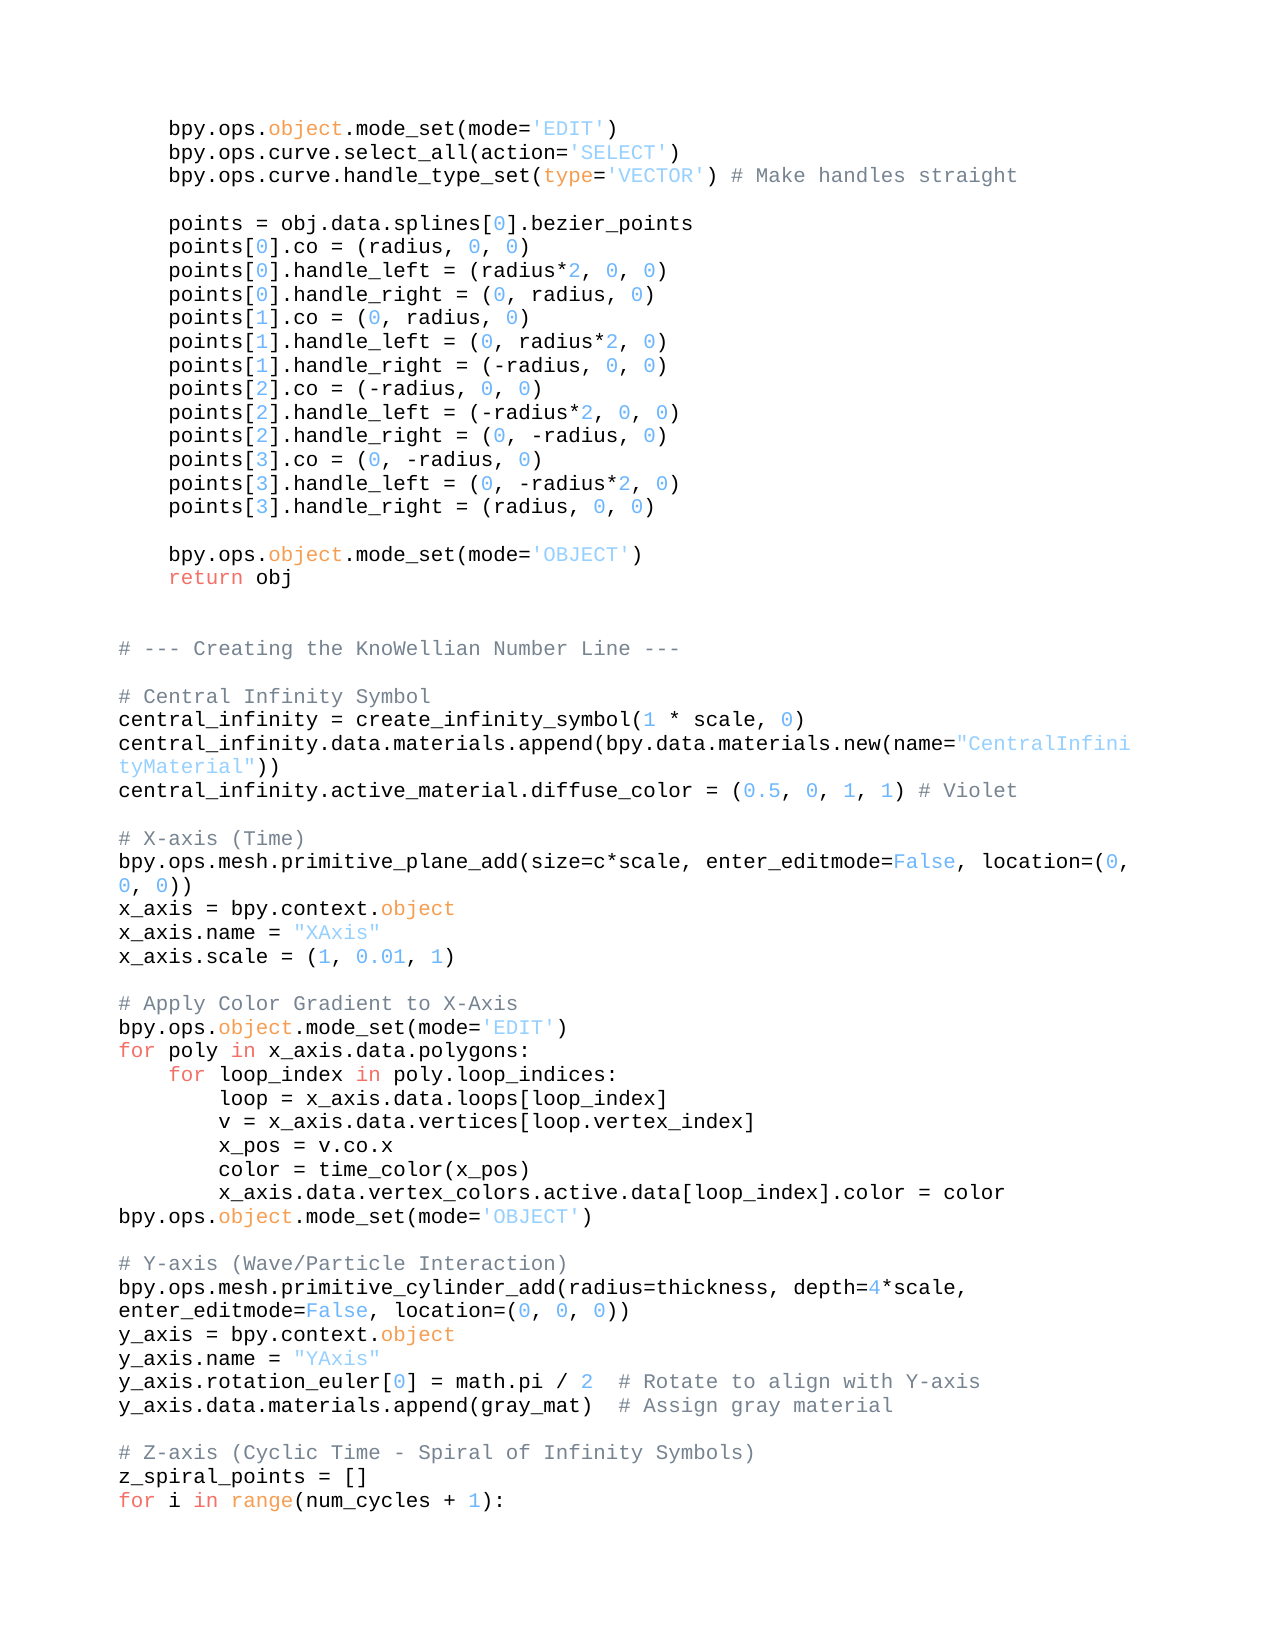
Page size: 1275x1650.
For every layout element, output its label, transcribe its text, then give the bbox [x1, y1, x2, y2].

text points[2].co = (-radius, 0, 0) [118, 378, 1138, 402]
text # Z-axis (Cyclic Time - Spiral of Infinity Symbols) [118, 1442, 1138, 1466]
text loop = x_axis.data.loops[loop_index] [118, 1088, 1138, 1111]
text points[0].handle_left = (radius*2, 0, 0) [118, 260, 1138, 284]
text points[3].co = (0, -radius, 0) [118, 449, 1138, 473]
text x_axis.name = "XAxis" [118, 922, 1138, 946]
text x_axis.data.vertex_colors.active.data[loop_index].color = color [118, 1182, 1138, 1206]
text points = obj.data.splines[0].bezier_points [118, 213, 1138, 236]
text y_axis.rotation_euler[0] = math.pi / 2 # Rotate to align with Y-axis [118, 1371, 1138, 1395]
text # Y-axis (Wave/Particle Interaction) [118, 1253, 1138, 1277]
text bpy.ops.curve.handle_type_set(type='VECTOR') # Make handles straight [118, 165, 1138, 189]
text bpy.ops.mesh.primitive_plane_add(size=c*scale, enter_editmode=False, location=(0, 0, 0)) [118, 851, 1138, 898]
text for i in range(num_cycles + 1): [118, 1489, 1138, 1513]
text y_axis.data.materials.append(gray_mat) # Assign gray material [118, 1395, 1138, 1419]
text points[1].handle_left = (0, radius*2, 0) [118, 331, 1138, 354]
text return obj [118, 567, 1138, 591]
text bpy.ops.object.mode_set(mode='OBJECT') [118, 1206, 1138, 1229]
text # --- Creating the KnoWellian Number Line --- [118, 638, 1138, 662]
text points[2].handle_right = (0, -radius, 0) [118, 426, 1138, 449]
text points[2].handle_left = (-radius*2, 0, 0) [118, 402, 1138, 426]
text # X-axis (Time) [118, 827, 1138, 851]
text v = x_axis.data.vertices[loop.vertex_index] [118, 1111, 1138, 1135]
text points[1].co = (0, radius, 0) [118, 307, 1138, 331]
text bpy.ops.object.mode_set(mode='OBJECT') [118, 544, 1138, 567]
text bpy.ops.curve.select_all(action='SELECT') [118, 142, 1138, 165]
text central_infinity.active_material.diffuse_color = (0.5, 0, 1, 1) # Violet [118, 780, 1138, 804]
text points[0].handle_right = (0, radius, 0) [118, 284, 1138, 307]
text points[0].co = (radius, 0, 0) [118, 236, 1138, 260]
text bpy.ops.mesh.primitive_cylinder_add(radius=thickness, depth=4*scale, enter_editmode=False, location=(0, 0, 0)) [118, 1277, 1138, 1324]
text bpy.ops.object.mode_set(mode='EDIT') [118, 1017, 1138, 1040]
text points[3].handle_left = (0, -radius*2, 0) [118, 473, 1138, 496]
text points[1].handle_right = (-radius, 0, 0) [118, 354, 1138, 378]
text y_axis.name = "YAxis" [118, 1348, 1138, 1371]
text for poly in x_axis.data.polygons: [118, 1040, 1138, 1064]
text bpy.ops.object.mode_set(mode='EDIT') [118, 118, 1138, 142]
text color = time_color(x_pos) [118, 1158, 1138, 1182]
text # Central Infinity Symbol [118, 686, 1138, 709]
text central_infinity = create_infinity_symbol(1 * scale, 0) [118, 709, 1138, 733]
text x_axis = bpy.context.object [118, 898, 1138, 922]
text for loop_index in poly.loop_indices: [118, 1064, 1138, 1088]
text central_infinity.data.materials.append(bpy.data.materials.new(name="CentralInfinityMaterial")) [118, 733, 1138, 780]
text x_axis.scale = (1, 0.01, 1) [118, 946, 1138, 969]
text # Apply Color Gradient to X-Axis [118, 993, 1138, 1017]
text z_spiral_points = [] [118, 1466, 1138, 1489]
text x_pos = v.co.x [118, 1135, 1138, 1158]
text points[3].handle_right = (radius, 0, 0) [118, 496, 1138, 520]
text y_axis = bpy.context.object [118, 1324, 1138, 1348]
